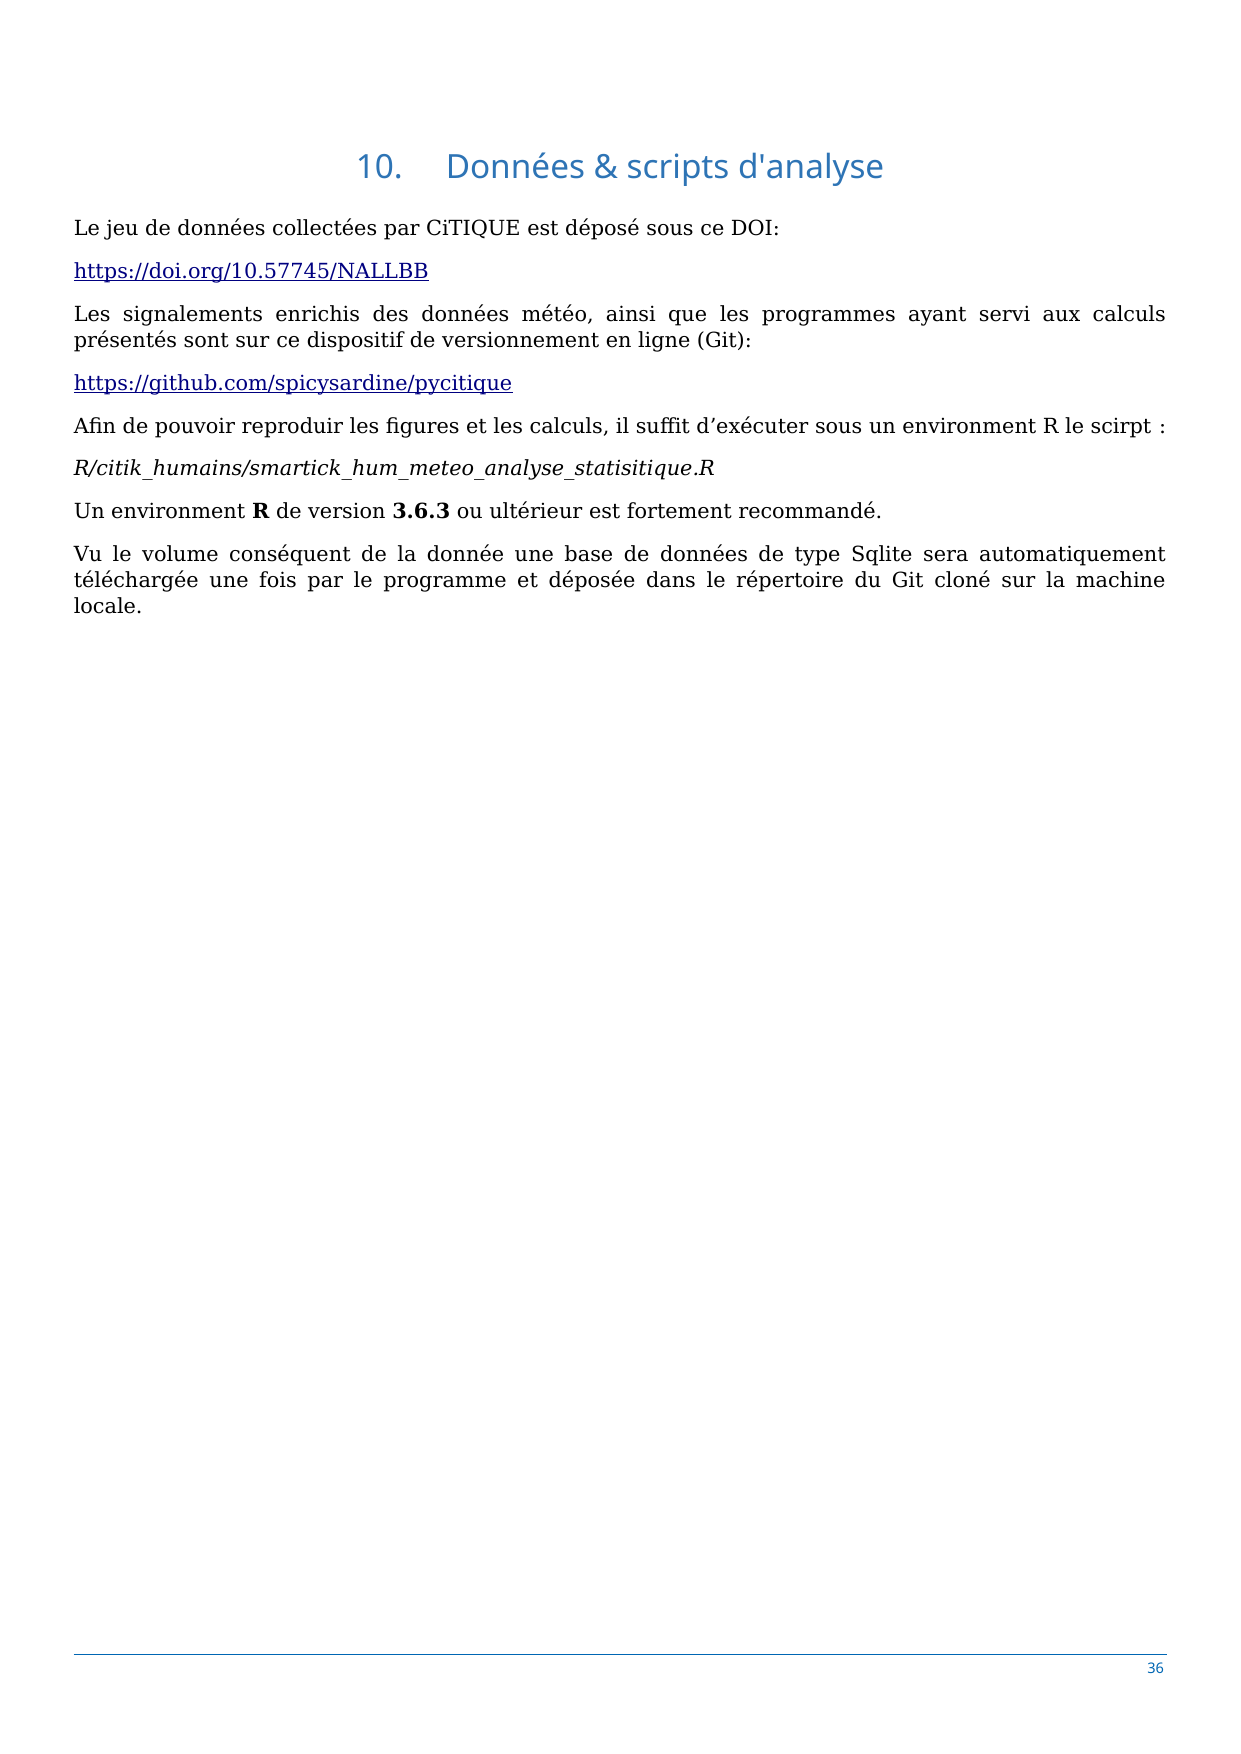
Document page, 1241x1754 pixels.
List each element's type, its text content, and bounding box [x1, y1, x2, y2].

text https://github.com/spicysardine/pycitique [73, 371, 1167, 395]
text R/citik_humains/smartick_hum_meteo_analyse_statisitique.R [73, 456, 1167, 481]
text Vu le volume conséquent de la donnée une base de données de type Sqlite sera automatiquement téléchargée une fois par le programme et déposée dans le répertoire du Git cloné sur la machine locale. [73, 542, 1167, 619]
text Le jeu de données collectées par CiTIQUE est déposé sous ce DOI: [73, 216, 1167, 241]
text Les signalements enrichis des données météo, ainsi que les programmes ayant servi aux calculs présentés sont sur ce dispositif de versionnement en ligne (Git): [73, 302, 1167, 352]
text https://doi.org/10.57745/NALLBB [73, 259, 1167, 283]
text Afin de pouvoir reproduir les figures et les calculs, il suffit d’exécuter sous un environment R le scirpt : [73, 414, 1167, 438]
subtitle Données & scripts d'analyse [73, 143, 1167, 189]
text Un environment R de version 3.6.3 ou ultérieur est fortement recommandé. [73, 499, 1167, 524]
